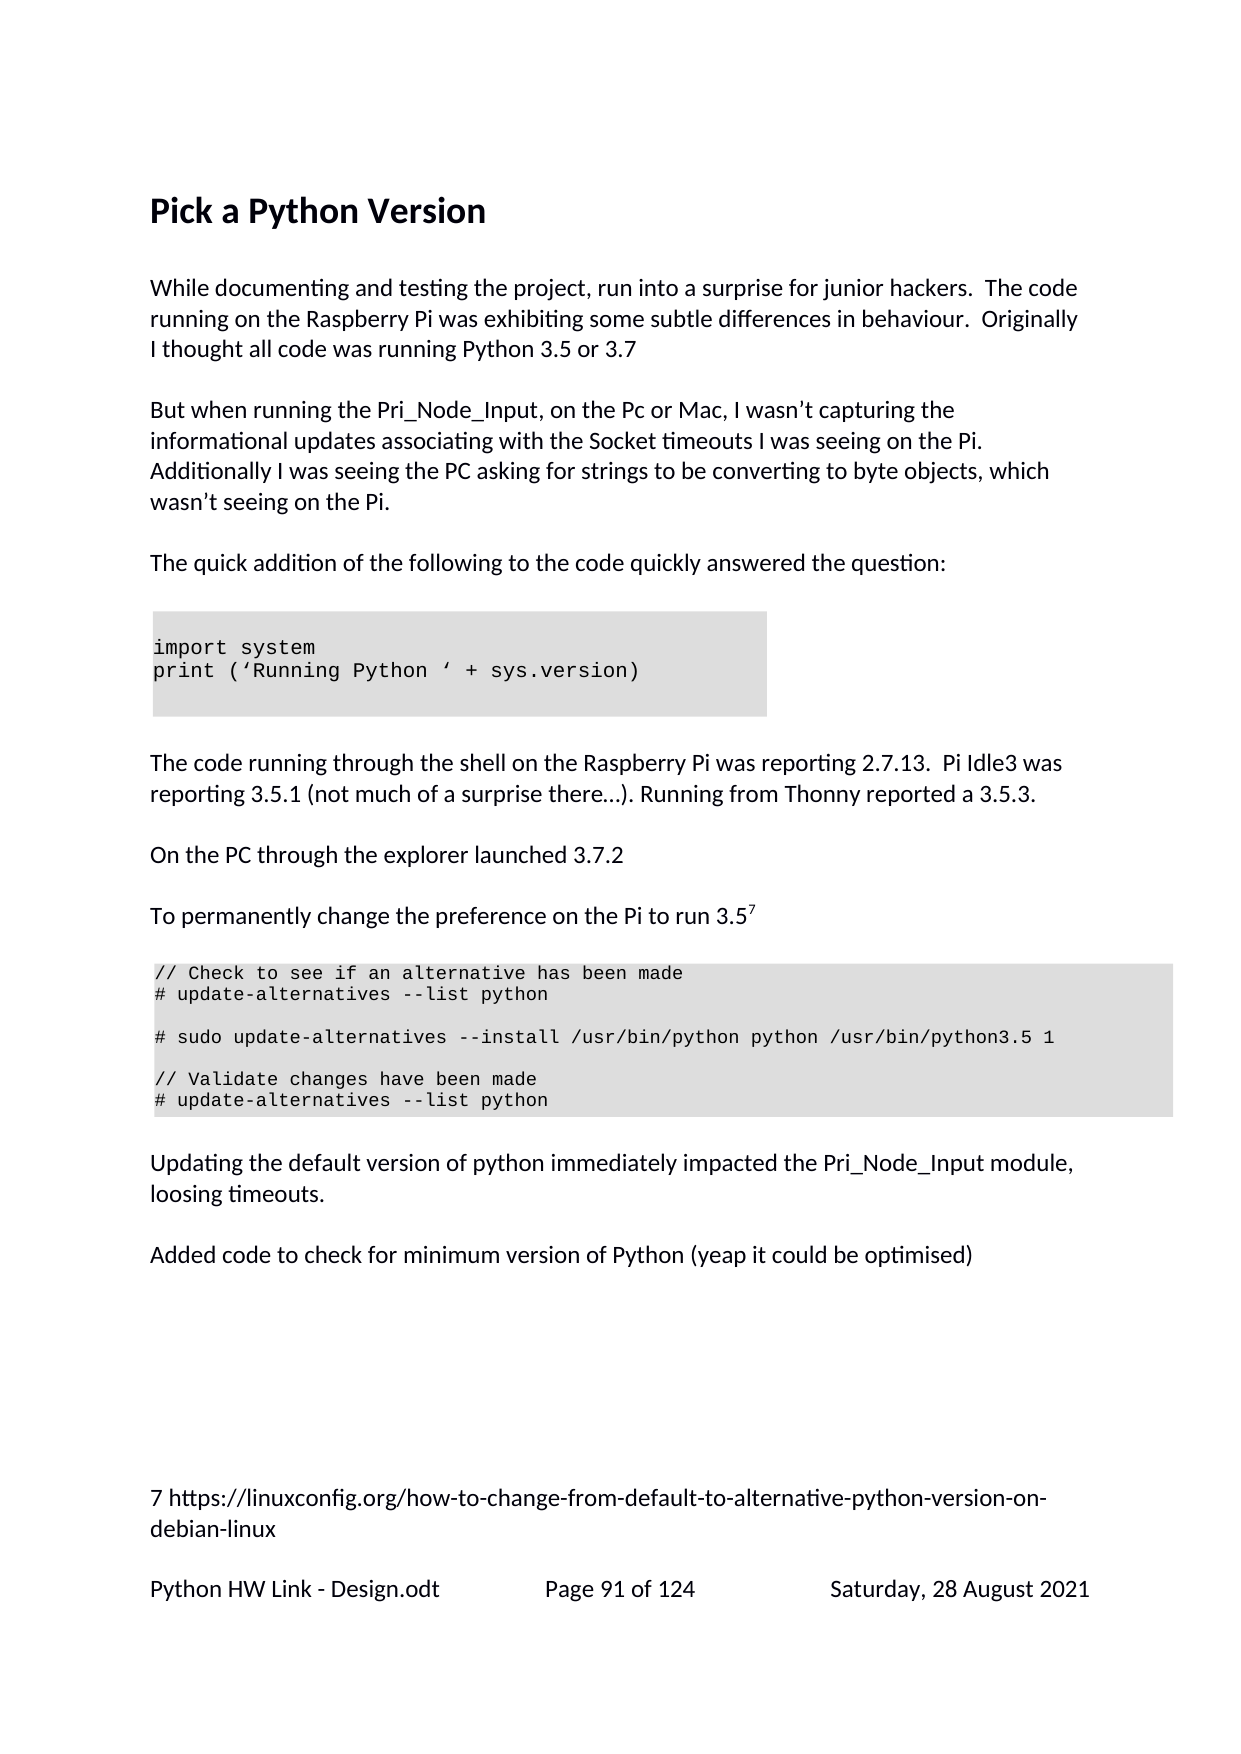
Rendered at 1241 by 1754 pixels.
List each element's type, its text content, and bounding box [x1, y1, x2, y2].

text The quick addition of the following to the code quickly answered the question: [150, 547, 1090, 577]
text Updating the default version of python immediately impacted the Pri_Node_Input module, loosing timeouts. [150, 1147, 1090, 1208]
subtitle Pick a Python Version [150, 187, 1090, 233]
text While documenting and testing the project, run into a surprise for junior hackers. The code running on the Raspberry Pi was exhibiting some subtle differences in behaviour. Originally I thought all code was running Python 3.5 or 3.7 [150, 272, 1090, 364]
text https://linuxconfig.org/how-to-change-from-default-to-alternative-python-version-on-debian-linux [150, 1482, 1090, 1543]
text The code running through the shell on the Raspberry Pi was reporting 2.7.13. Pi Idle3 was reporting 3.5.1 (not much of a surprise there…). Running from Thonny reported a 3.5.3. [150, 747, 1090, 808]
text But when running the Pri_Node_Input, on the Pc or Mac, I wasn’t capturing the informational updates associating with the Socket timeouts I was seeing on the Pi. Additionally I was seeing the PC asking for strings to be converting to byte objects, which wasn’t seeing on the Pi. [150, 394, 1090, 516]
text Added code to check for minimum version of Python (yeap it could be optimised) [150, 1239, 1090, 1269]
text On the PC through the explorer launched 3.7.2 [150, 839, 1090, 869]
text To permanently change the preference on the Pi to run 3.5 [150, 900, 1090, 930]
